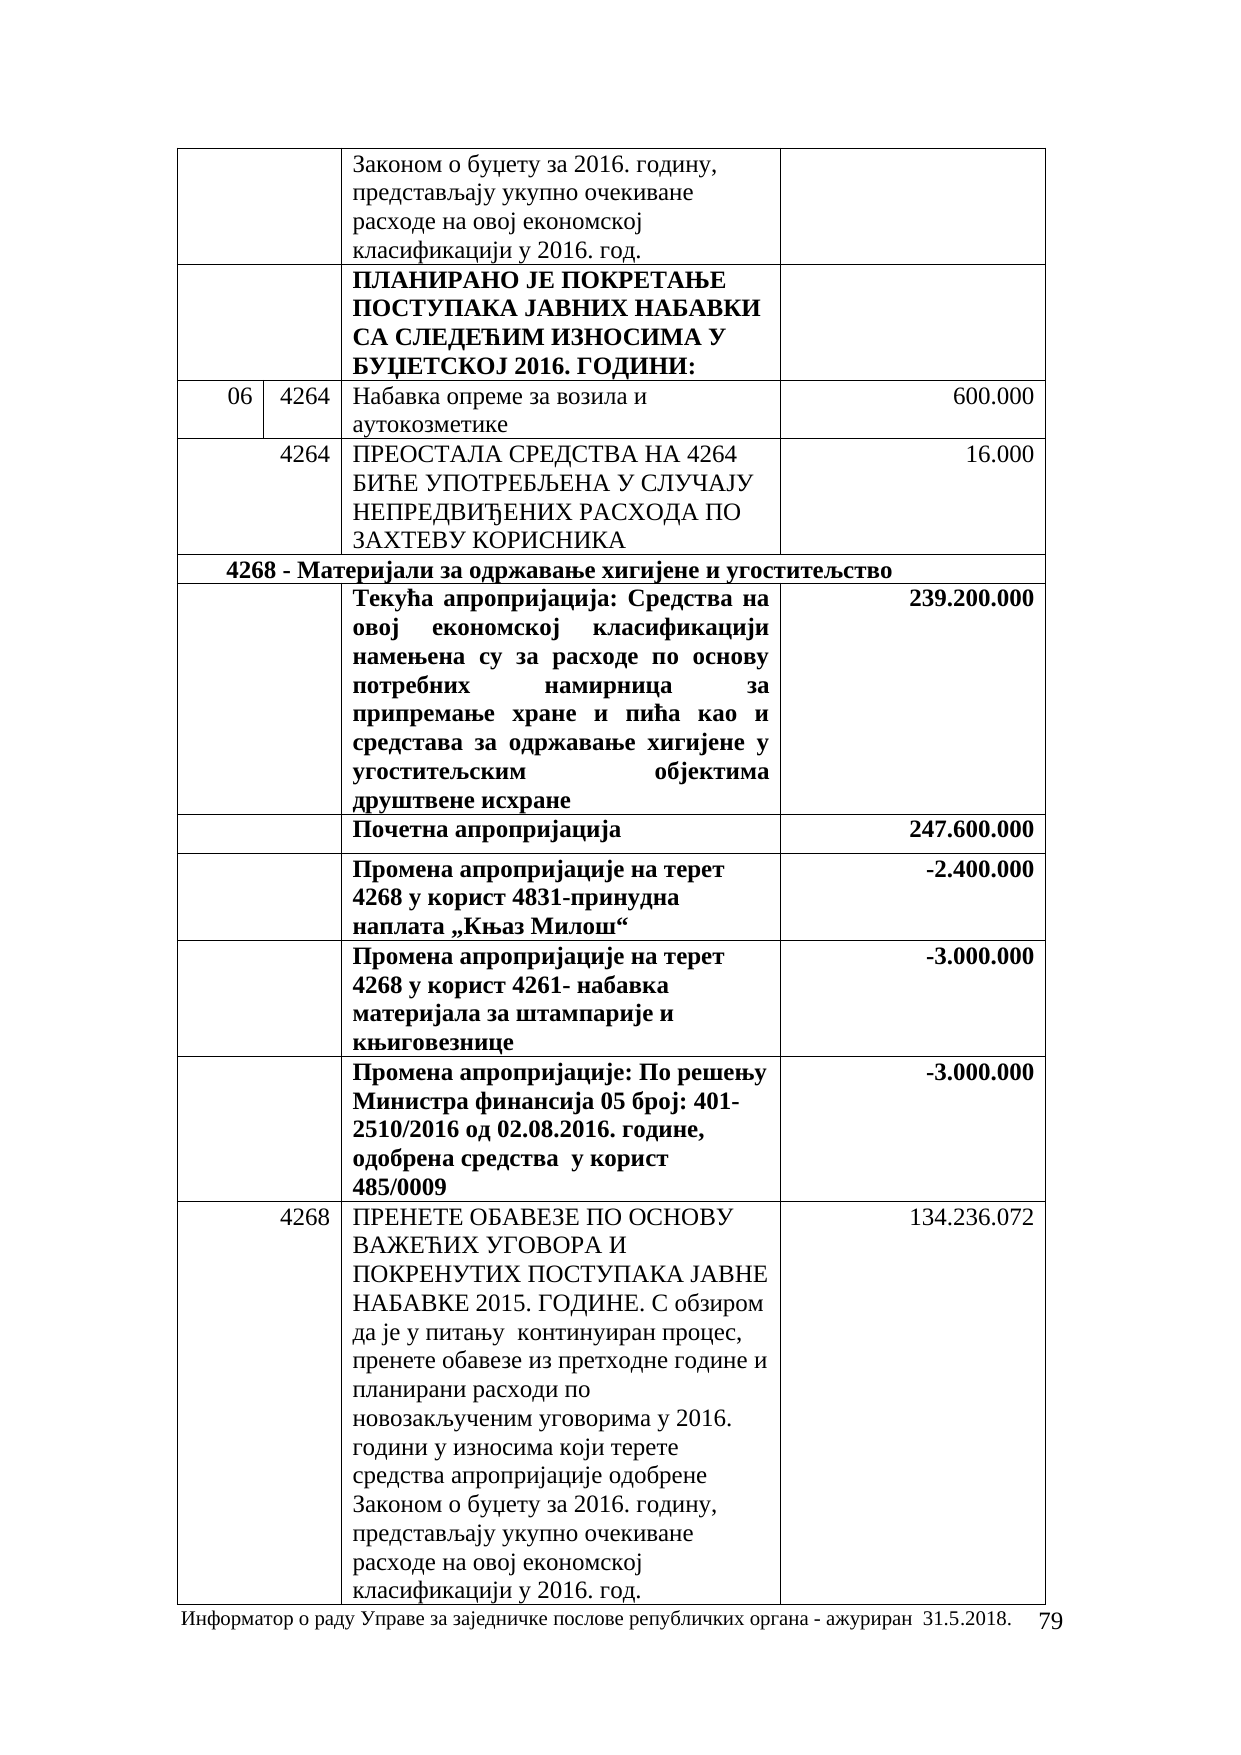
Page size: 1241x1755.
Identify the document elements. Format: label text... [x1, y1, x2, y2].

table_cell [178, 265, 341, 380]
table_cell Набавка опреме за возила и аутокозметике [342, 381, 780, 438]
table_cell Промена апропријације на терет 4268 у корист 4831-принудна наплата „Књаз Милош“ [342, 854, 780, 940]
table_cell Почетна апропријација [342, 815, 780, 853]
table_cell ПРЕНЕТЕ ОБАВЕЗЕ ПО ОСНОВУ ВАЖЕЋИХ УГОВОРА И ПОКРЕНУТИХ ПОСТУПАКА ЈАВНЕ НАБАВКЕ 2015. ГОДИНЕ. С обзиром да је у питању континуиран процес, пренете обавезе из претходне године и планирани расходи по новозакљученим уговорима у 2016. години у износима који терете средства апропријације одобрене Законом о буџету за 2016. годину, представљају укупно очекиване расходе на овој економској класификацији у 2016. год. [342, 1202, 780, 1604]
table_cell 4268 [178, 1202, 341, 1604]
table_cell 06 [178, 381, 263, 438]
table_cell -2.400.000 [781, 854, 1045, 940]
table_cell 4268 - Материјали за одржавање хигијене и угоститељство [178, 555, 1045, 582]
table_cell ПЛАНИРАНО ЈЕ ПОКРЕТАЊЕ ПОСТУПАКА ЈАВНИХ НАБАВКИ СА СЛЕДЕЋИМ ИЗНОСИМА У БУЏЕТСКОЈ 2016. ГОДИНИ: [342, 265, 780, 380]
table_cell 600.000 [781, 381, 1045, 438]
table_cell Законом о буџету за 2016. годину, представљају укупно очекиване расходе на овој економској класификацији у 2016. год. [342, 149, 780, 264]
table_cell [178, 854, 341, 940]
table_cell 4264 [178, 439, 341, 554]
table_cell -3.000.000 [781, 1057, 1045, 1201]
table_cell -3.000.000 [781, 941, 1045, 1056]
table_cell Промена апропријације: По решењу Министра финансија 05 број: 401-2510/2016 од 02.08.2016. године, одобрена средства у корист 485/0009 [342, 1057, 780, 1201]
table_cell [178, 941, 341, 1056]
table_cell 4264 [264, 381, 341, 438]
table_cell 16.000 [781, 439, 1045, 554]
table_cell [781, 265, 1045, 380]
table_cell [178, 815, 341, 853]
table_cell [178, 584, 341, 813]
table_cell [178, 149, 341, 264]
table_cell 134.236.072 [781, 1202, 1045, 1604]
table_cell Промена апропријације на терет 4268 у корист 4261- набавка материјала за штампарије и књиговезнице [342, 941, 780, 1056]
table_cell 239.200.000 [781, 584, 1045, 813]
table_cell [781, 149, 1045, 264]
table_cell 247.600.000 [781, 815, 1045, 853]
table_cell ПРЕОСТАЛА СРЕДСТВА НА 4264 БИЋЕ УПОТРЕБЉЕНА У СЛУЧАЈУ НЕПРЕДВИЂЕНИХ РАСХОДА ПО ЗАХТЕВУ КОРИСНИКА [342, 439, 780, 554]
table_cell [178, 1057, 341, 1201]
table_cell Текућа апропријација: Средства на овој економској класификацији намењена су за расходе по основу потребних намирница за припремање хране и пића као и средстава за одржавање хигијене у угоститељским објектима друштвене исхране [342, 584, 780, 813]
